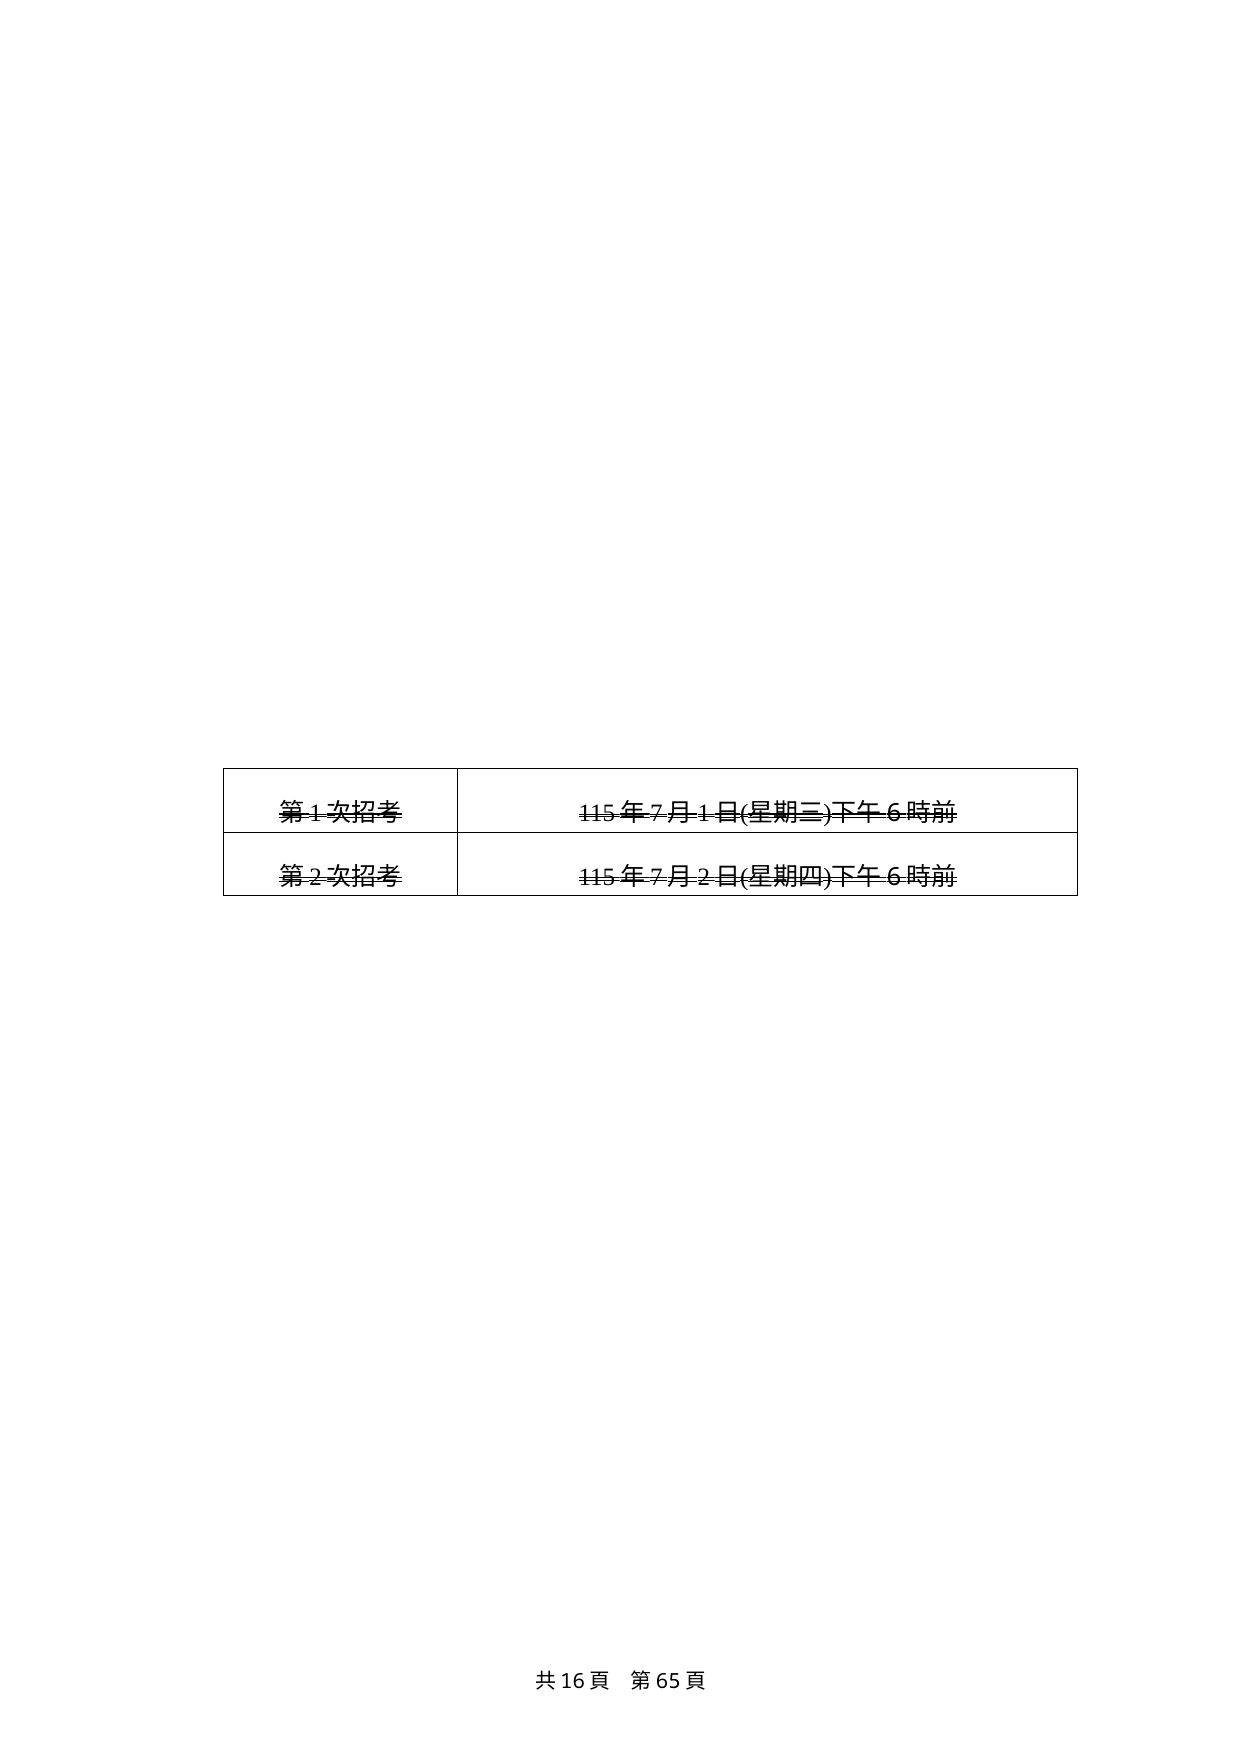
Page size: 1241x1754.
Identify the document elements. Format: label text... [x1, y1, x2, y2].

table_cell 第2次招考 [224, 833, 457, 895]
table_cell 115年7月1日(星期三)下午6時前 [458, 769, 1077, 832]
table_cell 115年7月2日(星期四)下午6時前 [458, 833, 1077, 895]
table_cell 第1次招考 [224, 769, 457, 832]
